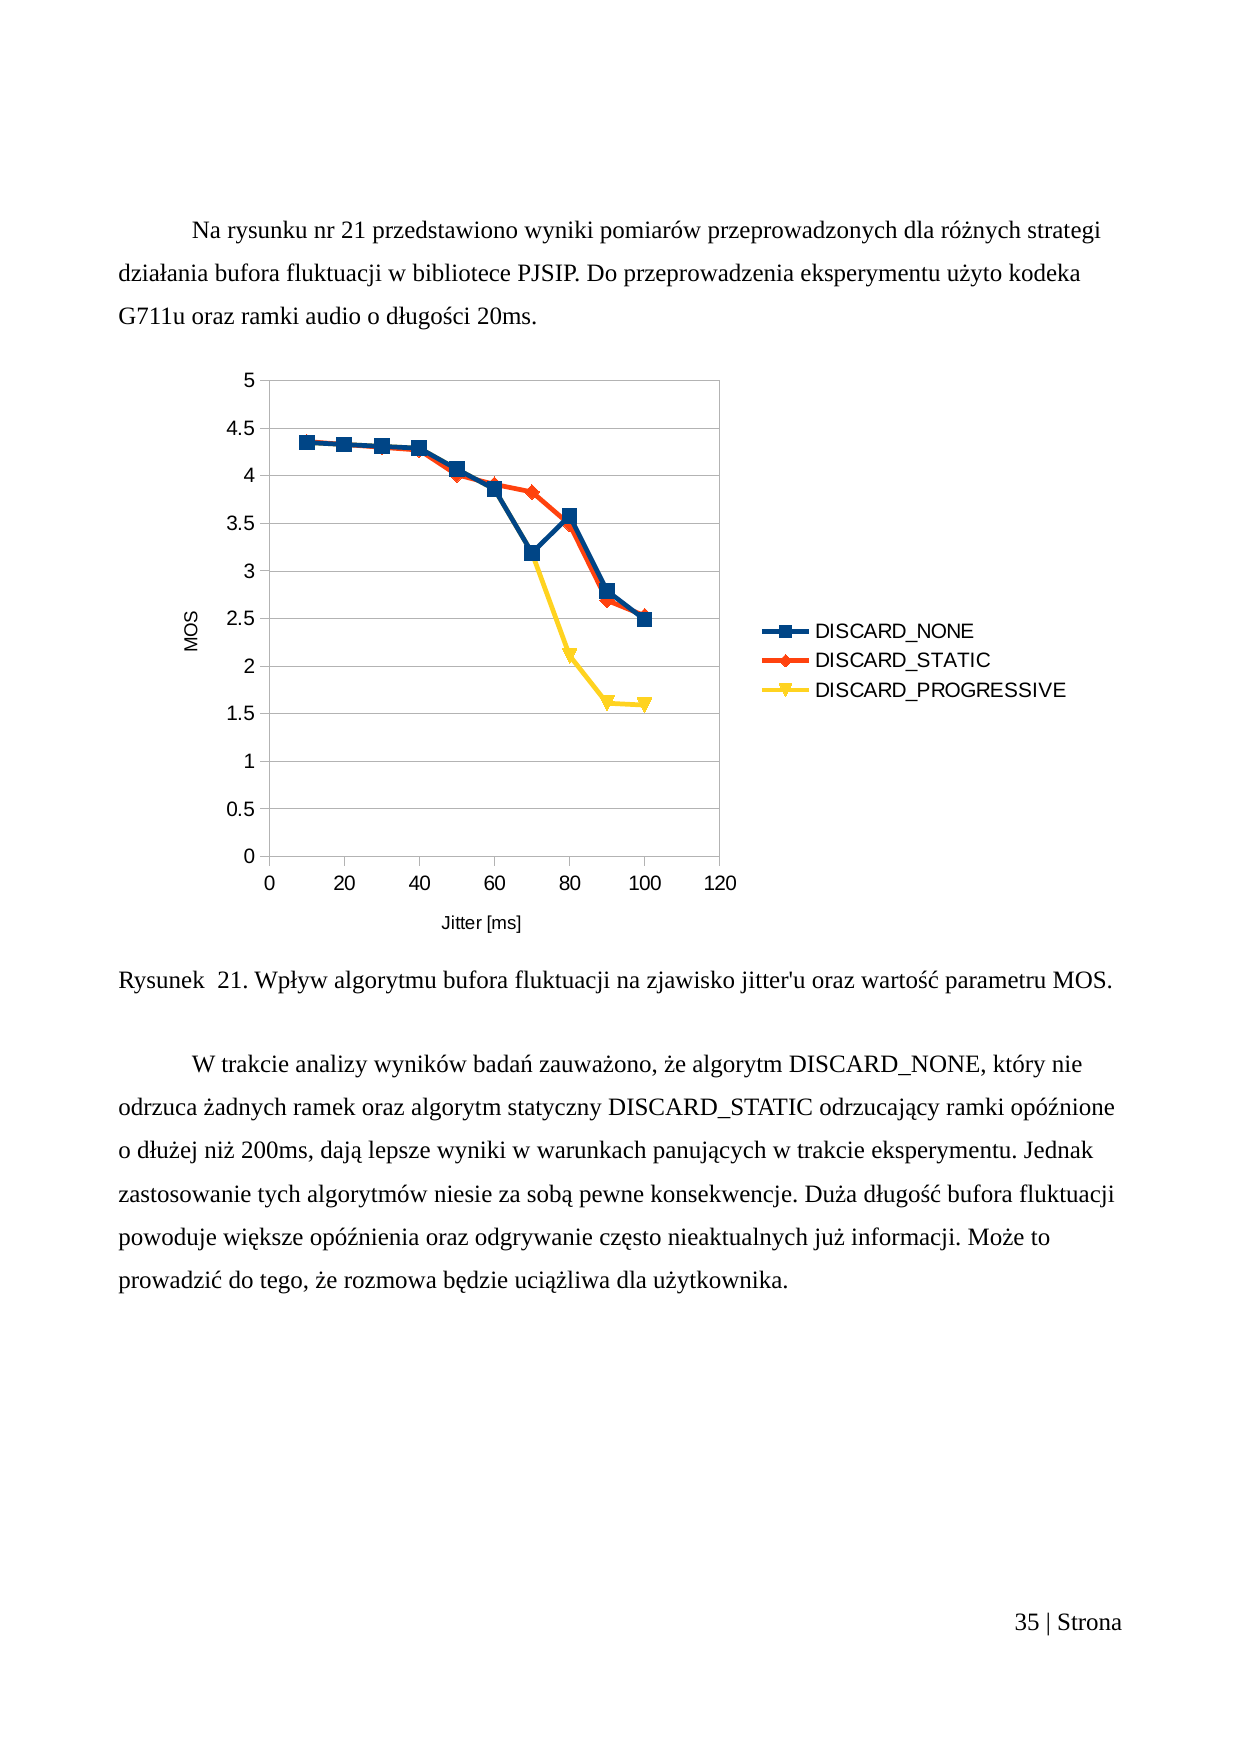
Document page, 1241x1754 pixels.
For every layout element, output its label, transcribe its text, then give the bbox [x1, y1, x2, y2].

text W trakcie analizy wyników badań zauważono, że algorytm DISCARD_NONE, który nie odrzuca żadnych ramek oraz algorytm statyczny DISCARD_STATIC odrzucający ramki opóźnione o dłużej niż 200ms, dają lepsze wyniki w warunkach panujących w trakcie eksperymentu. Jednak zastosowanie tych algorytmów niesie za sobą pewne konsekwencje. Duża długość bufora fluktuacji powoduje większe opóźnienia oraz odgrywanie często nieaktualnych już informacji. Może to prowadzić do tego, że rozmowa będzie uciążliwa dla użytkownika. [118, 1049, 1122, 1294]
text Rysunek 21. Wpływ algorytmu bufora fluktuacji na zjawisko jitter'u oraz wartość parametru MOS. [118, 357, 1122, 994]
text Na rysunku nr 21 przedstawiono wyniki pomiarów przeprowadzonych dla różnych strategi działania bufora fluktuacji w bibliotece PJSIP. Do przeprowadzenia eksperymentu użyto kodeka G711u oraz ramki audio o długości 20ms. [118, 215, 1122, 330]
